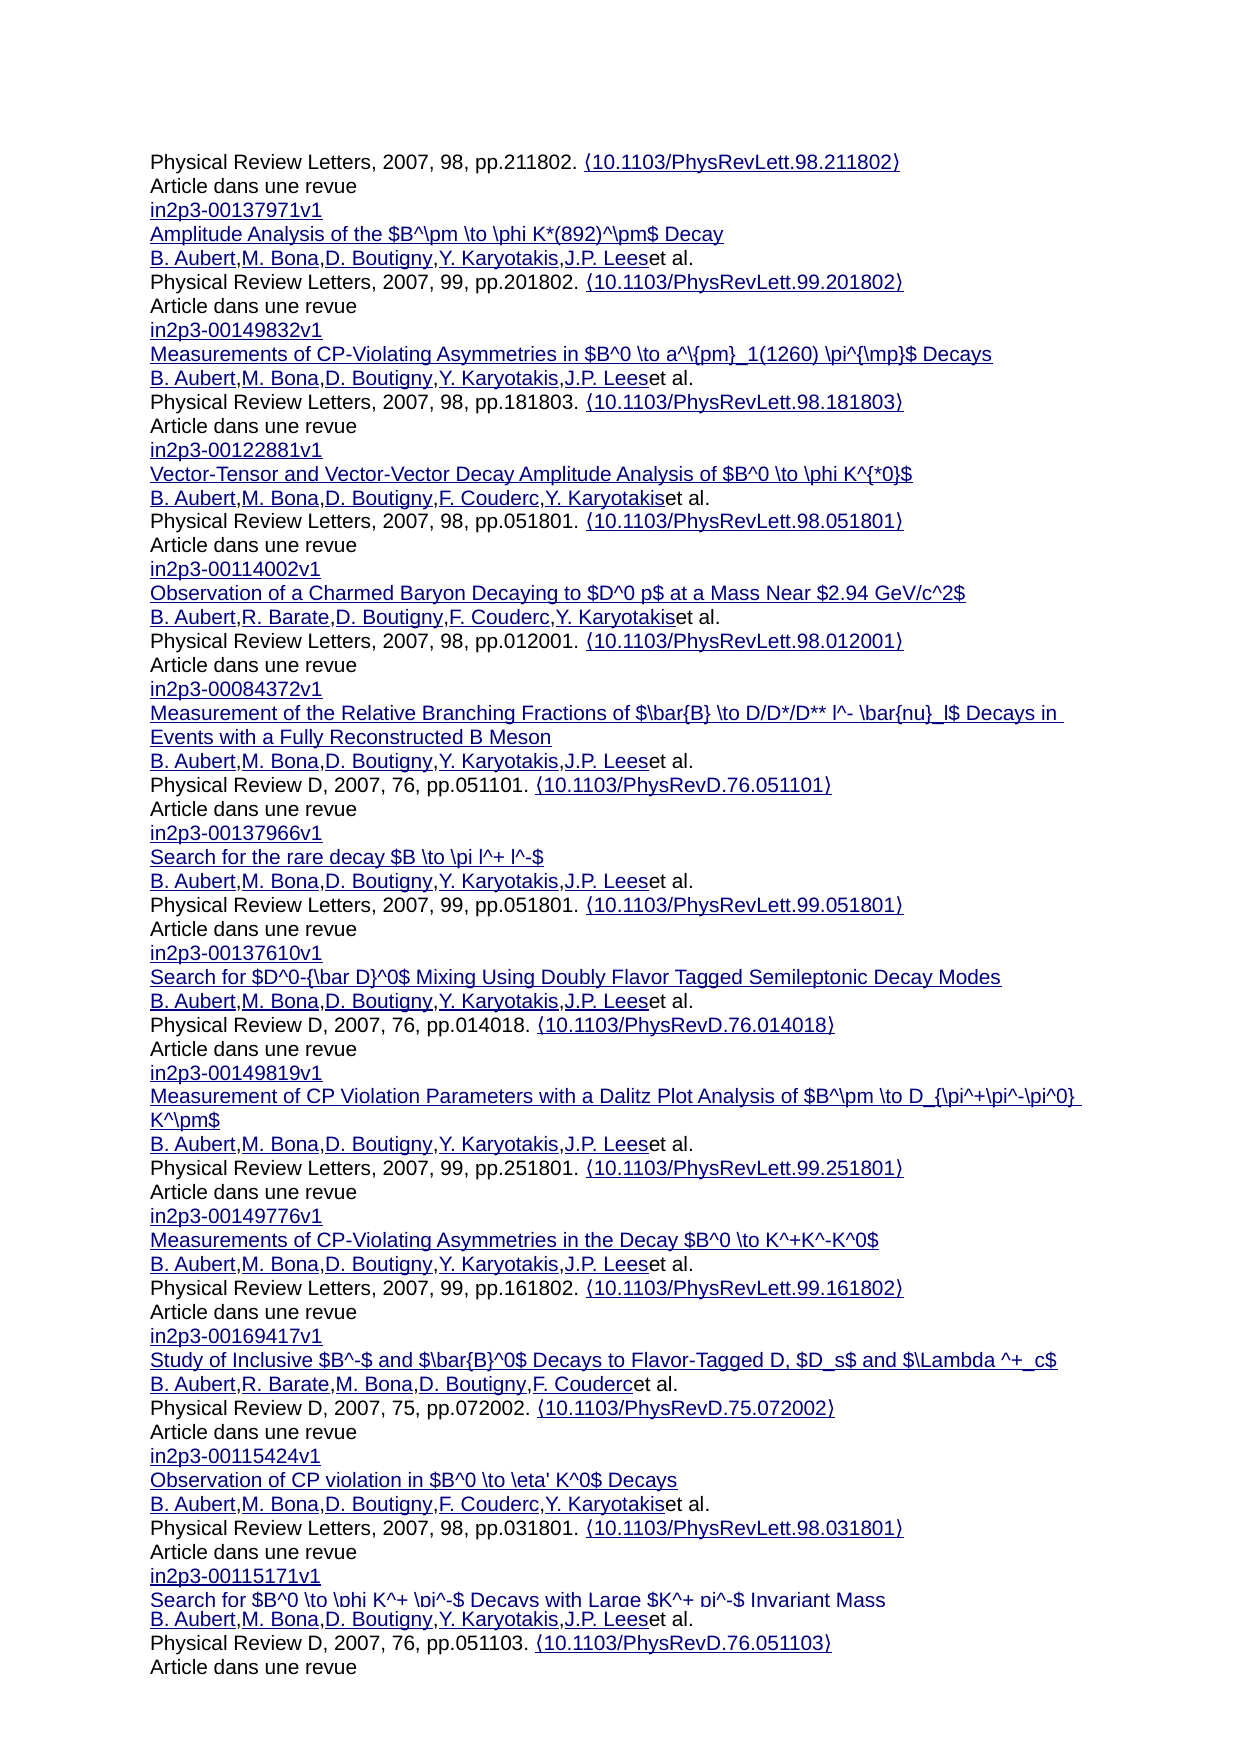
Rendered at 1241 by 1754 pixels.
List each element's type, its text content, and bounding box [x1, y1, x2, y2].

table_cell Search for $D^0-{\bar D}^0$ Mixing Using Doubly Flavor Tagged Semileptonic Decay Modes B. Aubert,M. Bona,D. Boutigny,Y. Karyotakis,J.P. Leeset al. Physical Review D, 2007, 76, pp.014018. ⟨10.1103/PhysRevD.76.014018⟩ Article dans une revue in2p3-00149819v1 [150, 965, 1090, 1084]
table_cell Measurement of the Relative Branching Fractions of $\bar{B} \to D/D*/D** l^- \bar{nu}_l$ Decays in Events with a Fully Reconstructed B Meson B. Aubert,M. Bona,D. Boutigny,Y. Karyotakis,J.P. Leeset al. Physical Review D, 2007, 76, pp.051101. ⟨10.1103/PhysRevD.76.051101⟩ Article dans une revue in2p3-00137966v1 [150, 701, 1090, 845]
table_cell Measurements of CP-Violating Asymmetries in the Decay $B^0 \to K^+K^-K^0$ B. Aubert,M. Bona,D. Boutigny,Y. Karyotakis,J.P. Leeset al. Physical Review Letters, 2007, 99, pp.161802. ⟨10.1103/PhysRevLett.99.161802⟩ Article dans une revue in2p3-00169417v1 [150, 1228, 1090, 1348]
table_cell Measurements of CP-Violating Asymmetries in $B^0 \to a^\{pm}_1(1260) \pi^{\mp}$ Decays B. Aubert,M. Bona,D. Boutigny,Y. Karyotakis,J.P. Leeset al. Physical Review Letters, 2007, 98, pp.181803. ⟨10.1103/PhysRevLett.98.181803⟩ Article dans une revue in2p3-00122881v1 [150, 342, 1090, 461]
table_cell Observation of CP violation in $B^0 \to \eta' K^0$ Decays B. Aubert,M. Bona,D. Boutigny,F. Couderc,Y. Karyotakiset al. Physical Review Letters, 2007, 98, pp.031801. ⟨10.1103/PhysRevLett.98.031801⟩ Article dans une revue in2p3-00115171v1 [150, 1468, 1090, 1587]
table_cell Amplitude Analysis of the $B^\pm \to \phi K*(892)^\pm$ Decay B. Aubert,M. Bona,D. Boutigny,Y. Karyotakis,J.P. Leeset al. Physical Review Letters, 2007, 99, pp.201802. ⟨10.1103/PhysRevLett.99.201802⟩ Article dans une revue in2p3-00149832v1 [150, 222, 1090, 342]
table_cell Measurement of CP Violation Parameters with a Dalitz Plot Analysis of $B^\pm \to D_{\pi^+\pi^-\pi^0} K^\pm$ B. Aubert,M. Bona,D. Boutigny,Y. Karyotakis,J.P. Leeset al. Physical Review Letters, 2007, 99, pp.251801. ⟨10.1103/PhysRevLett.99.251801⟩ Article dans une revue in2p3-00149776v1 [150, 1084, 1090, 1228]
table_cell Vector-Tensor and Vector-Vector Decay Amplitude Analysis of $B^0 \to \phi K^{*0}$ B. Aubert,M. Bona,D. Boutigny,F. Couderc,Y. Karyotakiset al. Physical Review Letters, 2007, 98, pp.051801. ⟨10.1103/PhysRevLett.98.051801⟩ Article dans une revue in2p3-00114002v1 [150, 461, 1090, 581]
table_cell Search for the rare decay $B \to \pi l^+ l^-$ B. Aubert,M. Bona,D. Boutigny,Y. Karyotakis,J.P. Leeset al. Physical Review Letters, 2007, 99, pp.051801. ⟨10.1103/PhysRevLett.99.051801⟩ Article dans une revue in2p3-00137610v1 [150, 845, 1090, 964]
table_cell Study of Inclusive $B^-$ and $\bar{B}^0$ Decays to Flavor-Tagged D, $D_s$ and $\Lambda ^+_c$ B. Aubert,R. Barate,M. Bona,D. Boutigny,F. Coudercet al. Physical Review D, 2007, 75, pp.072002. ⟨10.1103/PhysRevD.75.072002⟩ Article dans une revue in2p3-00115424v1 [150, 1348, 1090, 1468]
table_cell Observation of a Charmed Baryon Decaying to $D^0 p$ at a Mass Near $2.94 GeV/c^2$ B. Aubert,R. Barate,D. Boutigny,F. Couderc,Y. Karyotakiset al. Physical Review Letters, 2007, 98, pp.012001. ⟨10.1103/PhysRevLett.98.012001⟩ Article dans une revue in2p3-00084372v1 [150, 581, 1090, 701]
table_cell Search for $B^0 \to \phi K^+ \pi^-$ Decays with Large $K^+ pi^-$ Invariant Mass B. Aubert,M. Bona,D. Boutigny,Y. Karyotakis,J.P. Leeset al. Physical Review D, 2007, 76, pp.051103. ⟨10.1103/PhysRevD.76.051103⟩ Article dans une revue [150, 1588, 1090, 1679]
table_cell Physical Review Letters, 2007, 98, pp.211802. ⟨10.1103/PhysRevLett.98.211802⟩ Article dans une revue in2p3-00137971v1 [150, 150, 1090, 222]
